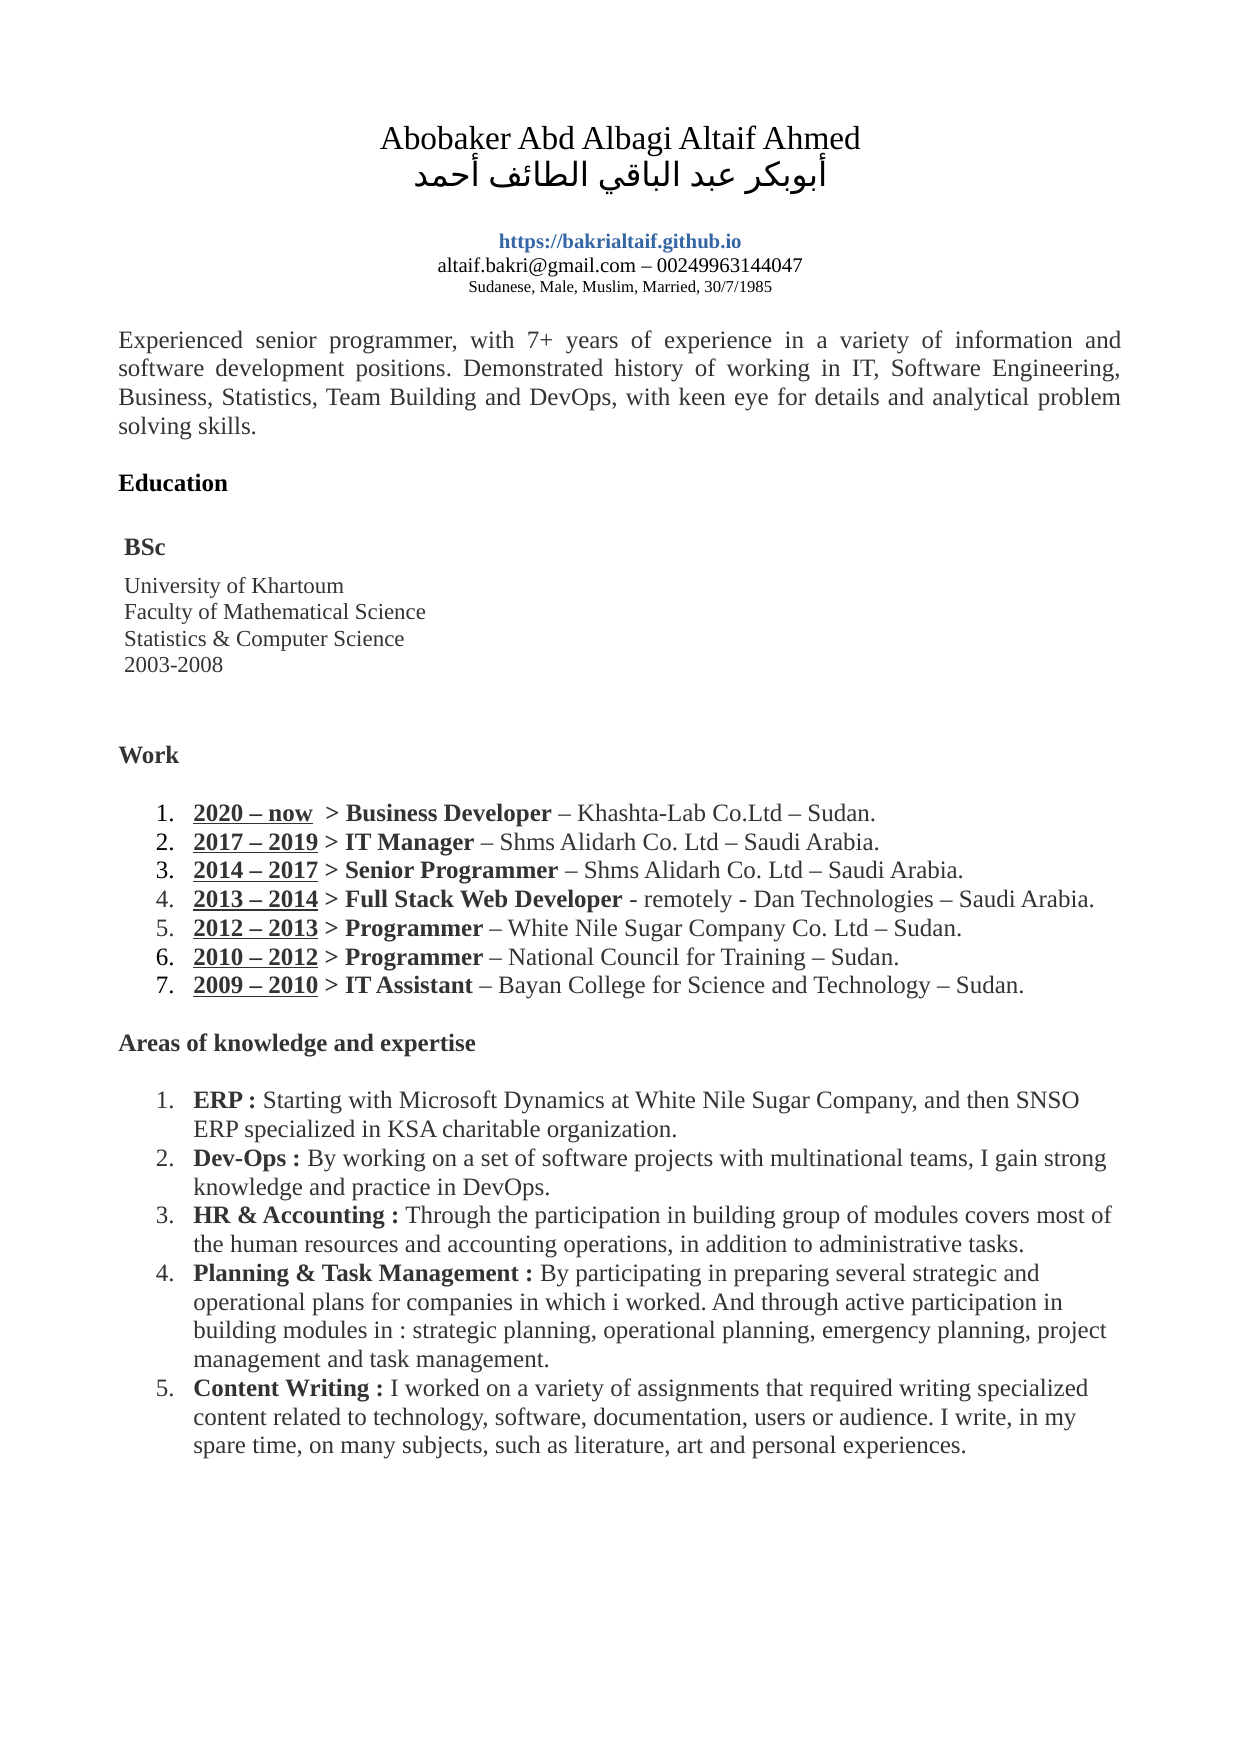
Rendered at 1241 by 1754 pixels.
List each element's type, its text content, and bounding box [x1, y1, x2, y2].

list 2020 – now > Business Developer – Khashta-Lab Co.Ltd – Sudan. [156, 798, 1122, 827]
list HR & Accounting : Through the participation in building group of modules covers most of the human resources and accounting operations, in addition to administrative tasks. [156, 1201, 1122, 1258]
text altaif.bakri@gmail.com – 00249963144047 [118, 253, 1122, 277]
list 2014 – 2017 > Senior Programmer – Shms Alidarh Co. Ltd – Saudi Arabia. [156, 856, 1122, 884]
text أبوبكر عبد الباقي الطائف أحمد [118, 156, 1122, 200]
list Content Writing : I worked on a variety of assignments that required writing specialized content related to technology, software, documentation, users or audience. I write, in my spare time, on many subjects, such as literature, art and personal experiences. [156, 1373, 1122, 1459]
list 2009 – 2010 > IT Assistant – Bayan College for Science and Technology – Sudan. [156, 971, 1122, 999]
table_cell University of Khartoum Faculty of Mathematical Science Statistics & Computer Science 2003-2008 [118, 566, 1122, 683]
text Abobaker Abd Albagi Altaif Ahmed [118, 118, 1122, 156]
list ERP : Starting with Microsoft Dynamics at White Nile Sugar Company, and then SNSO ERP specialized in KSA charitable organization. [156, 1086, 1122, 1143]
table_header BSc [118, 526, 1122, 566]
list Planning & Task Management : By participating in preparing several strategic and operational plans for companies in which i worked. And through active participation in building modules in : strategic planning, operational planning, emergency planning, project management and task management. [156, 1258, 1122, 1373]
text Sudanese, Male, Muslim, Married, 30/7/1985 [118, 277, 1122, 296]
text Areas of knowledge and expertise [118, 1028, 1122, 1057]
text Experienced senior programmer, with 7+ years of experience in a variety of information and software development positions. Demonstrated history of working in IT, Software Engineering, Business, Statistics, Team Building and DevOps, with keen eye for details and analytical problem solving skills. [118, 325, 1122, 440]
list 2012 – 2013 > Programmer – White Nile Sugar Company Co. Ltd – Sudan. [156, 913, 1122, 942]
list 2010 – 2012 > Programmer – National Council for Training – Sudan. [156, 942, 1122, 971]
text Education [118, 468, 1122, 497]
list 2013 – 2014 > Full Stack Web Developer - remotely - Dan Technologies – Saudi Arabia. [156, 884, 1122, 913]
text Work [118, 741, 1122, 769]
text https://bakrialtaif.github.io [118, 229, 1122, 253]
list 2017 – 2019 > IT Manager – Shms Alidarh Co. Ltd – Saudi Arabia. [156, 827, 1122, 856]
list Dev-Ops : By working on a set of software projects with multinational teams, I gain strong knowledge and practice in DevOps. [156, 1143, 1122, 1201]
